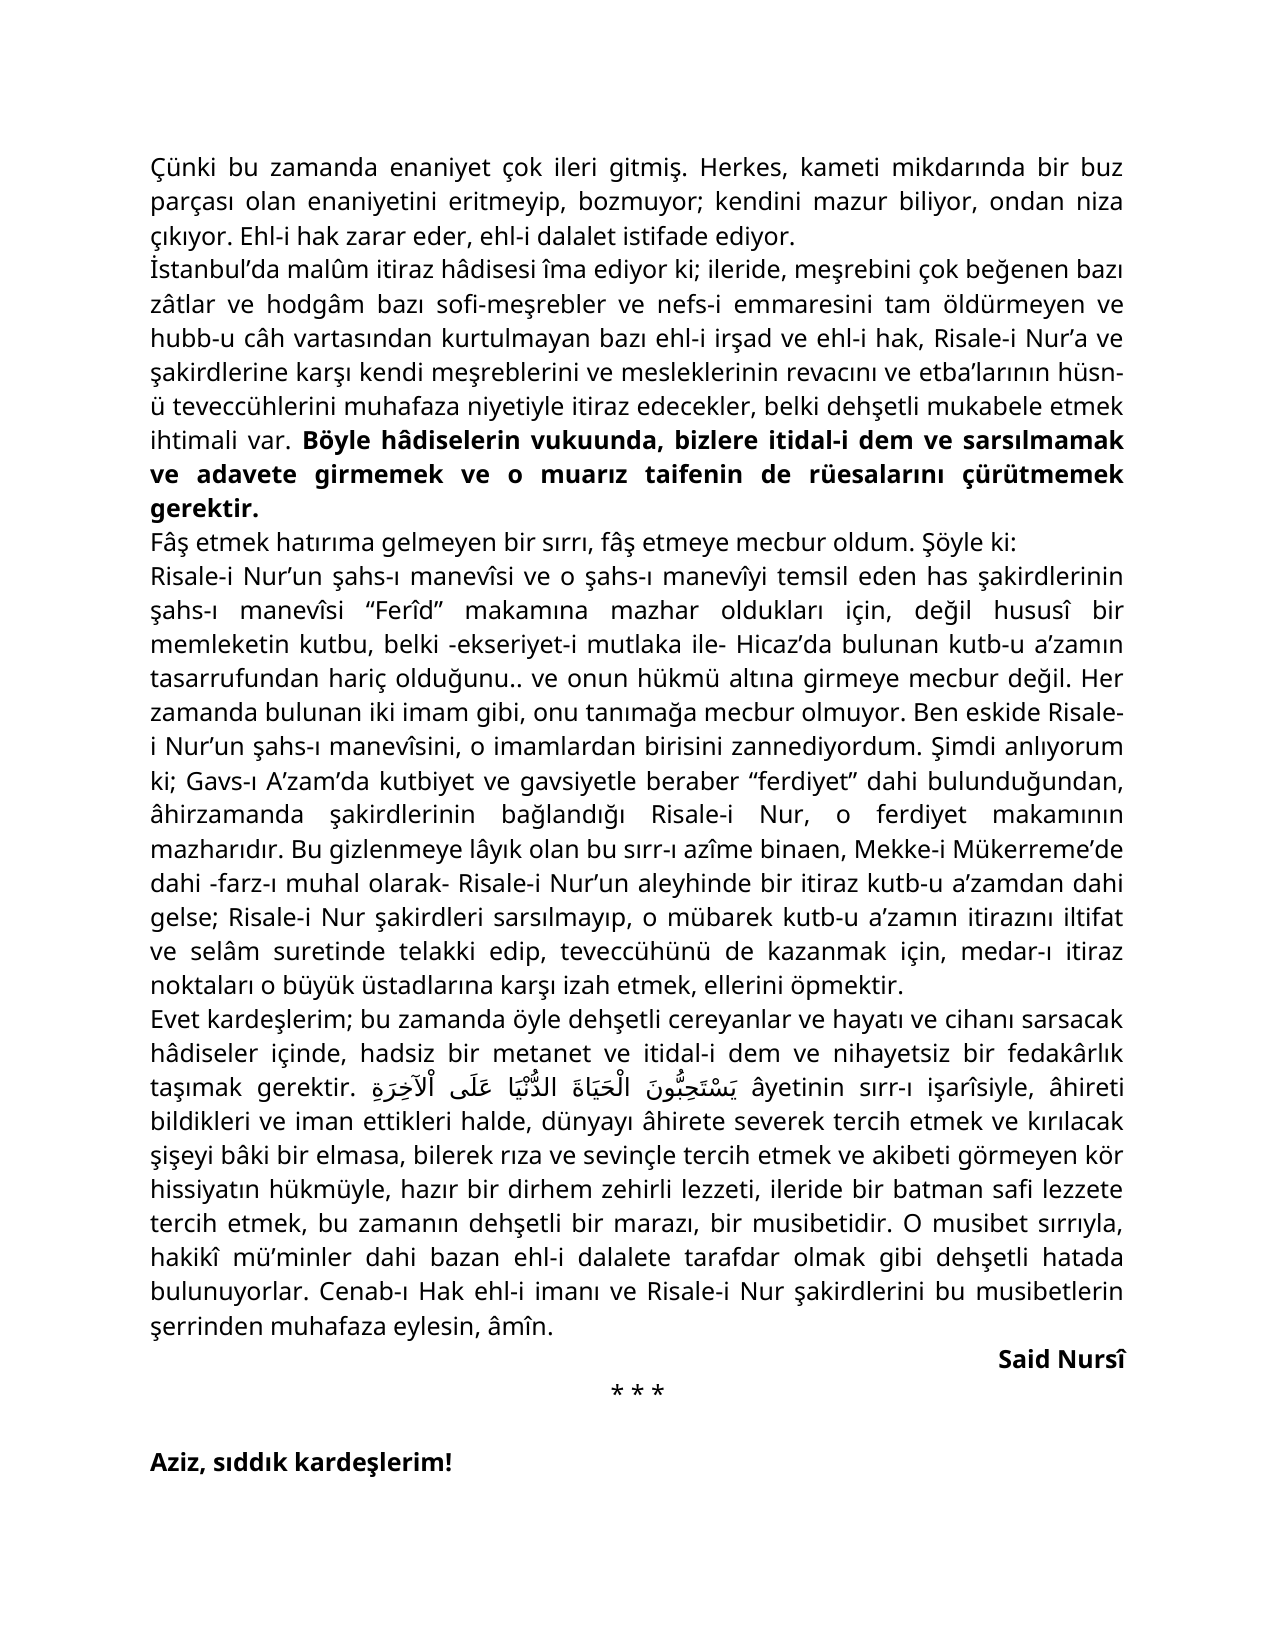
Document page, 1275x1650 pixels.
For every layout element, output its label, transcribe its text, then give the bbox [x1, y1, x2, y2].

text Aziz, sıddık kardeşlerim! [150, 1444, 1125, 1478]
text Evet kardeşlerim; bu zamanda öyle dehşetli cereyanlar ve hayatı ve cihanı sarsacak hâdiseler içinde, hadsiz bir metanet ve itidal-i dem ve nihayetsiz bir fedakârlık taşımak gerektir. يَسْتَحِبُّونَ الْحَيَاةَ الدُّنْيَا عَلَى اْلآخِرَةِ âyetinin sırr-ı işarîsiyle, âhireti bildikleri ve iman ettikleri halde, dünyayı âhirete severek tercih etmek ve kırılacak şişeyi bâki bir elmasa, bilerek rıza ve sevinçle tercih etmek ve akibeti görmeyen kör hissiyatın hükmüyle, hazır bir dirhem zehirli lezzeti, ileride bir batman safi lezzete tercih etmek, bu zamanın dehşetli bir marazı, bir musibetidir. O musibet sırrıyla, hakikî mü’minler dahi bazan ehl-i dalalete tarafdar olmak gibi dehşetli hatada bulunuyorlar. Cenab-ı Hak ehl-i imanı ve Risale-i Nur şakirdlerini bu musibetlerin şerrinden muhafaza eylesin, âmîn. [150, 1002, 1125, 1342]
text İstanbul’da malûm itiraz hâdisesi îma ediyor ki; ileride, meşrebini çok beğenen bazı zâtlar ve hodgâm bazı sofi-meşrebler ve nefs-i emmaresini tam öldürmeyen ve hubb-u câh vartasından kurtulmayan bazı ehl-i irşad ve ehl-i hak, Risale-i Nur’a ve şakirdlerine karşı kendi meşreblerini ve mesleklerinin revacını ve etba’larının hüsn-ü teveccühlerini muhafaza niyetiyle itiraz edecekler, belki dehşetli mukabele etmek ihtimali var. Böyle hâdiselerin vukuunda, bizlere itidal-i dem ve sarsılmamak ve adavete girmemek ve o muarız taifenin de rüesalarını çürütmemek gerektir. [150, 252, 1125, 525]
text Çünki bu zamanda enaniyet çok ileri gitmiş. Herkes, kameti mikdarında bir buz parçası olan enaniyetini eritmeyip, bozmuyor; kendini mazur biliyor, ondan niza çıkıyor. Ehl-i hak zarar eder, ehl-i dalalet istifade ediyor. [150, 150, 1125, 252]
text Fâş etmek hatırıma gelmeyen bir sırrı, fâş etmeye mecbur oldum. Şöyle ki: [150, 525, 1125, 559]
text * * * [150, 1376, 1125, 1410]
text Said Nursî [150, 1342, 1125, 1376]
text Risale-i Nur’un şahs-ı manevîsi ve o şahs-ı manevîyi temsil eden has şakirdlerinin şahs-ı manevîsi “Ferîd” makamına mazhar oldukları için, değil hususî bir memleketin kutbu, belki -ekseriyet-i mutlaka ile- Hicaz’da bulunan kutb-u a’zamın tasarrufundan hariç olduğunu.. ve onun hükmü altına girmeye mecbur değil. Her zamanda bulunan iki imam gibi, onu tanımağa mecbur olmuyor. Ben eskide Risale-i Nur’un şahs-ı manevîsini, o imamlardan birisini zannediyordum. Şimdi anlıyorum ki; Gavs-ı A’zam’da kutbiyet ve gavsiyetle beraber “ferdiyet” dahi bulunduğundan, âhirzamanda şakirdlerinin bağlandığı Risale-i Nur, o ferdiyet makamının mazharıdır. Bu gizlenmeye lâyık olan bu sırr-ı azîme binaen, Mekke-i Mükerreme’de dahi -farz-ı muhal olarak- Risale-i Nur’un aleyhinde bir itiraz kutb-u a’zamdan dahi gelse; Risale-i Nur şakirdleri sarsılmayıp, o mübarek kutb-u a’zamın itirazını iltifat ve selâm suretinde telakki edip, teveccühünü de kazanmak için, medar-ı itiraz noktaları o büyük üstadlarına karşı izah etmek, ellerini öpmektir. [150, 559, 1125, 1002]
